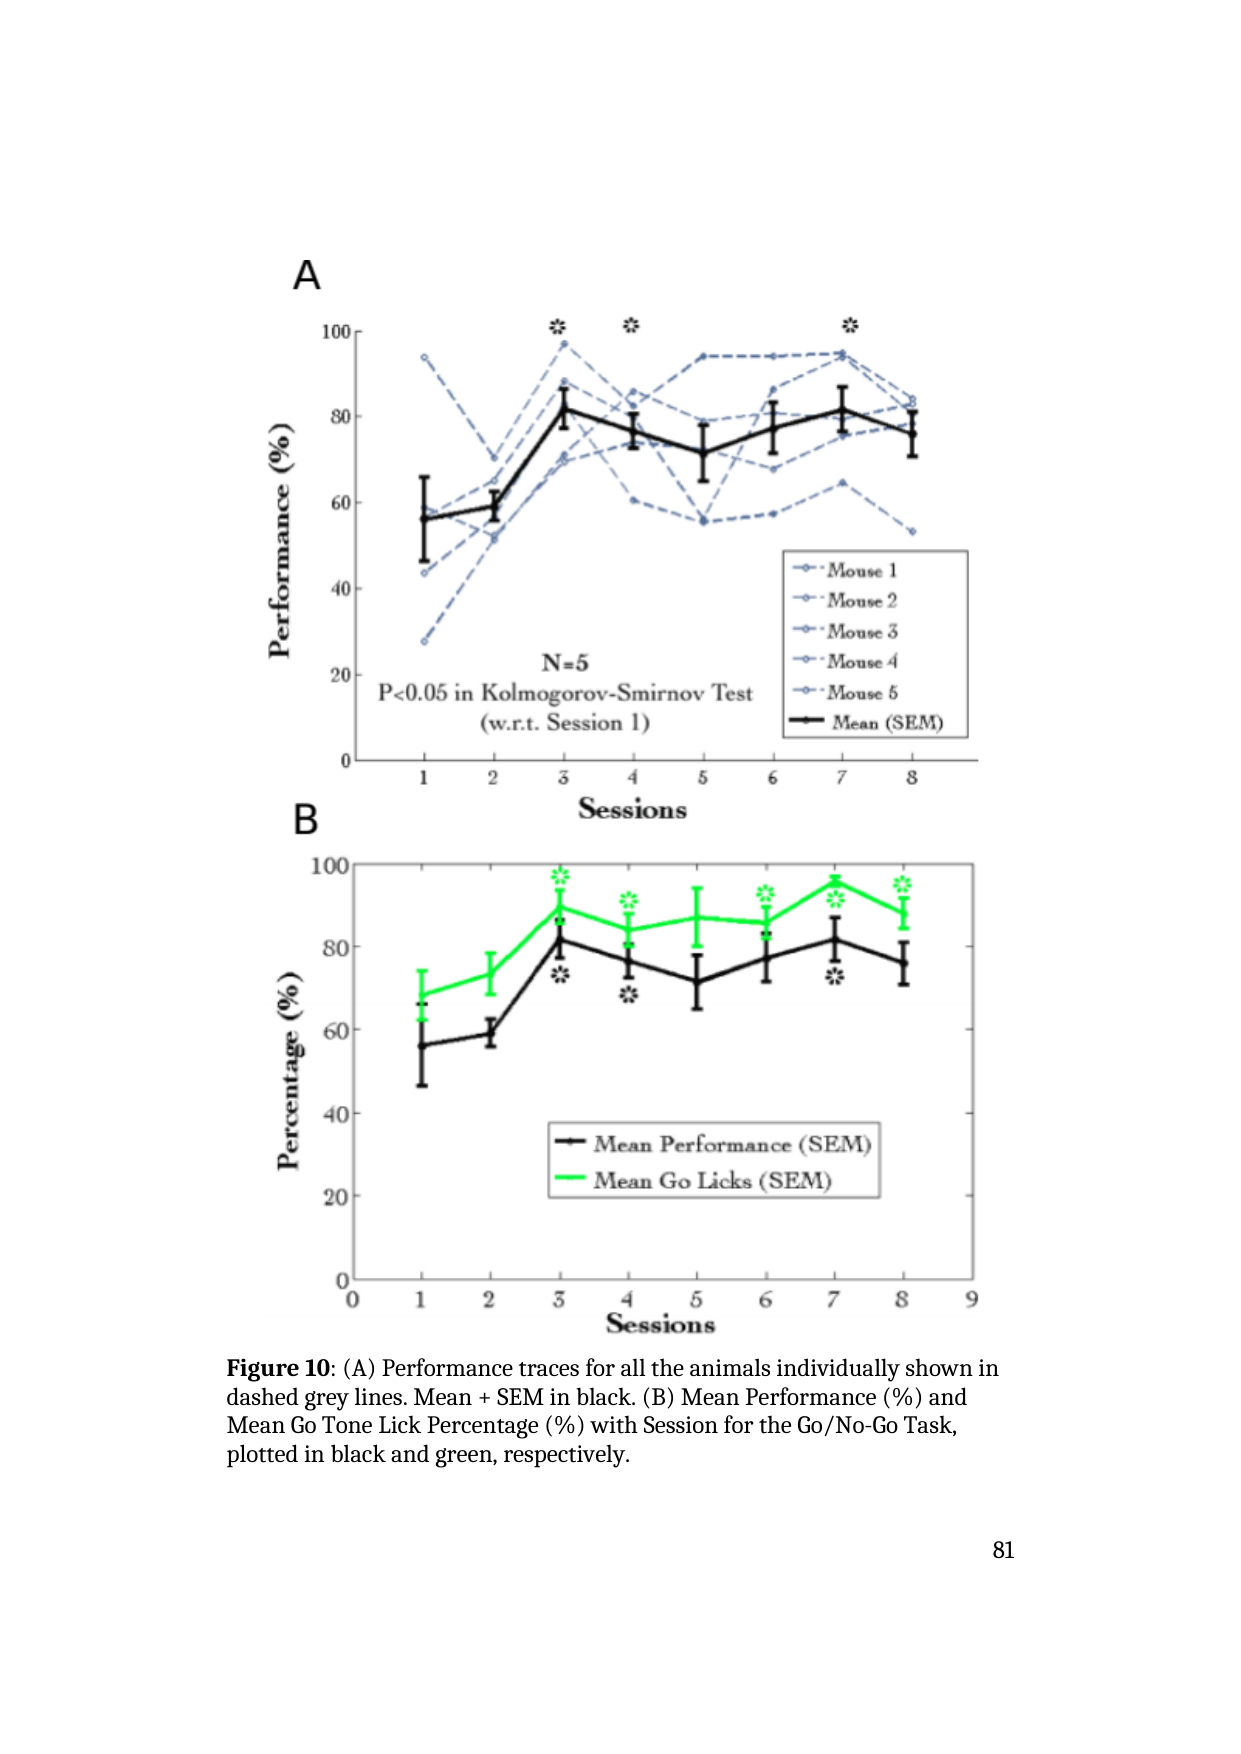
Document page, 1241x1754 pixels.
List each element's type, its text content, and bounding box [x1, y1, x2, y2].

picture [262, 260, 979, 1342]
text Figure 10: (A) Performance traces for all the animals individually shown in dashed grey lines. Mean + SEM in black. (B) Mean Performance (%) and Mean Go Tone Lick Percentage (%) with Session for the Go/No-Go Task, plotted in black and green, respectively. [226, 1342, 1014, 1469]
